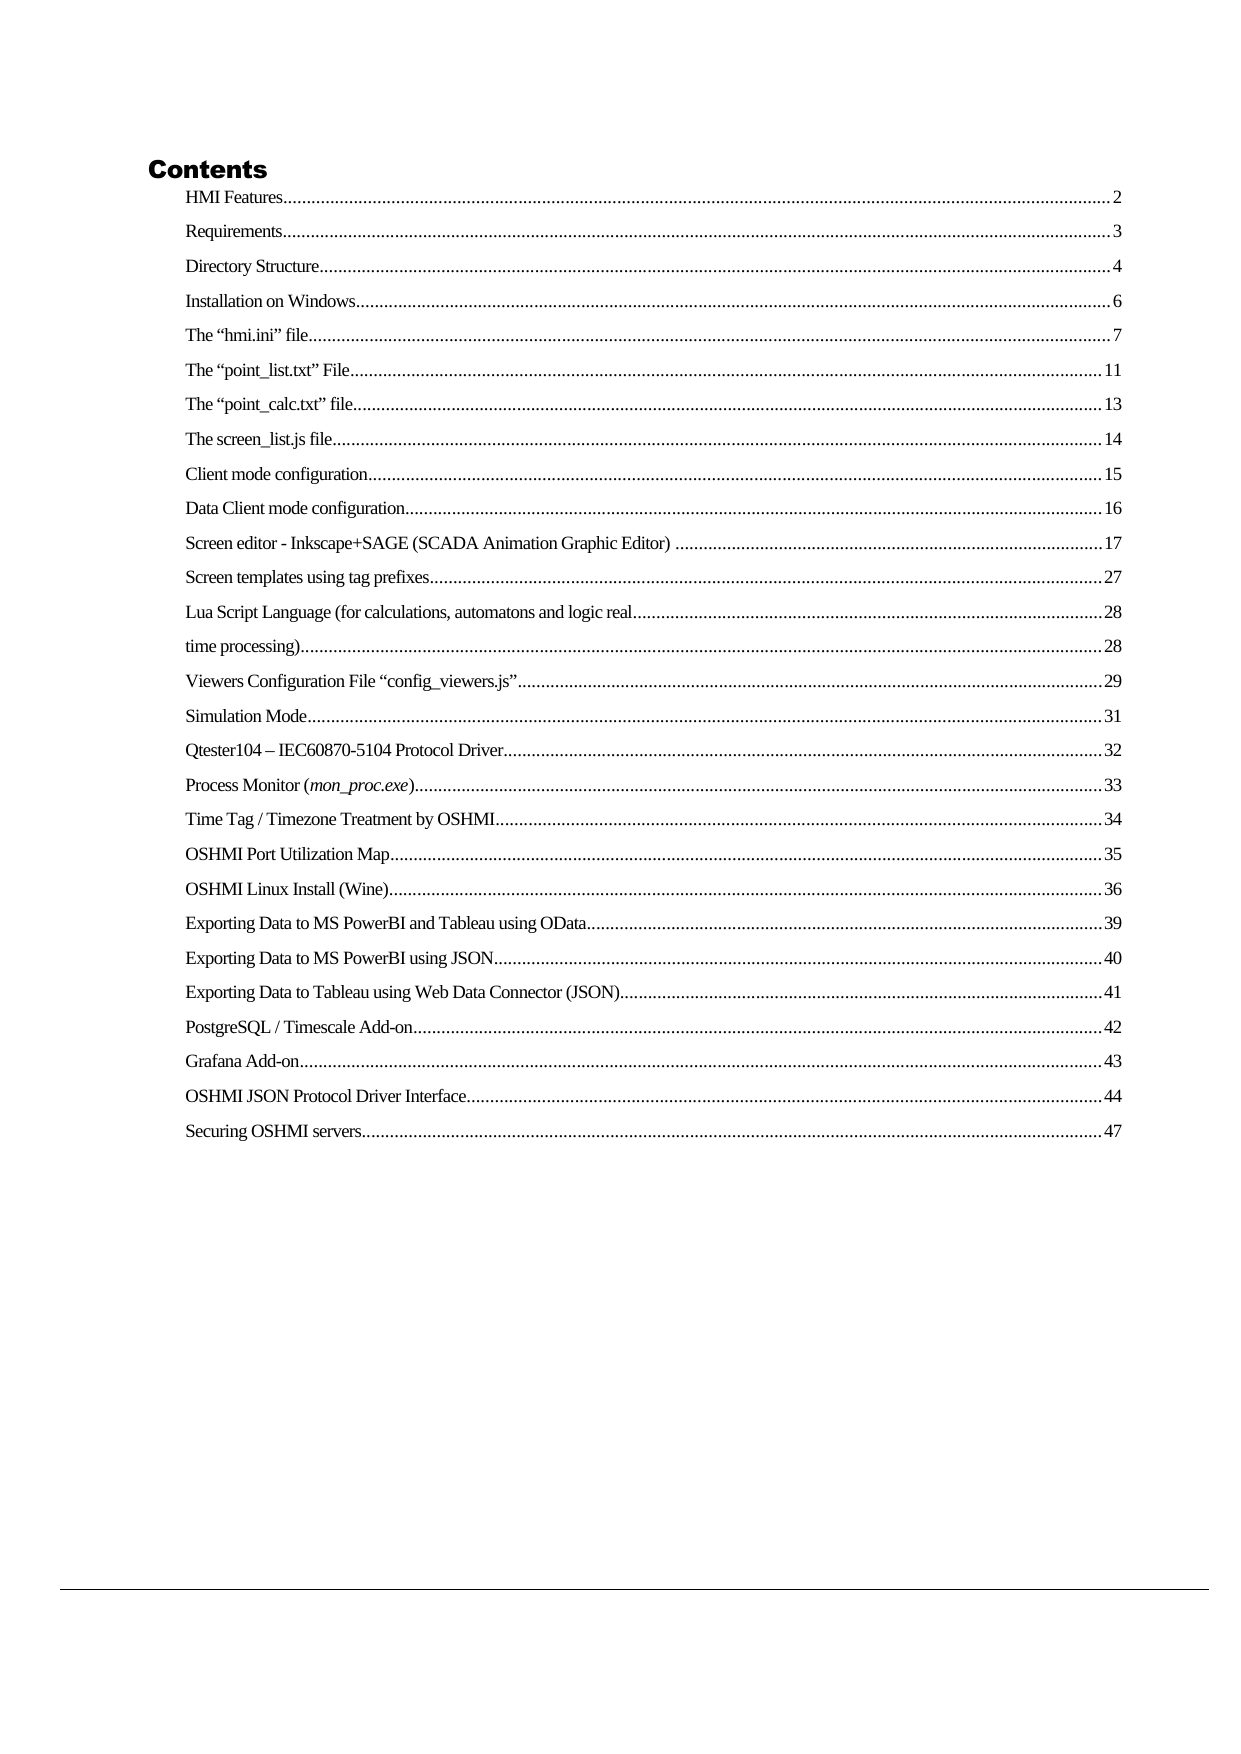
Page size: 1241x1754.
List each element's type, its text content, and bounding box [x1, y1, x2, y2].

text Simulation Mode 31 [185, 704, 1122, 726]
text Securing OSHMI servers 47 [185, 1119, 1122, 1141]
text The screen_list.js file 14 [185, 428, 1122, 449]
text Viewers Configuration File “config_viewers.js” 29 [185, 670, 1122, 692]
text Data Client mode configuration 16 [185, 497, 1122, 519]
text Screen templates using tag prefixes 27 [185, 566, 1122, 588]
text The “hmi.ini” file 7 [185, 324, 1122, 346]
text Requirements 3 [185, 220, 1122, 242]
text HMI Features 2 [185, 186, 1122, 207]
text The “point_calc.txt” file 13 [185, 393, 1122, 415]
text Exporting Data to Tableau using Web Data Connector (JSON) 41 [185, 981, 1122, 1003]
text PostgreSQL / Timescale Add-on 42 [185, 1016, 1122, 1037]
text Client mode configuration 15 [185, 462, 1122, 484]
text Process Monitor (mon_proc.exe) 33 [185, 774, 1122, 795]
text Exporting Data to MS PowerBI and Tableau using OData 39 [185, 912, 1122, 934]
text Qtester104 – IEC60870-5104 Protocol Driver 32 [185, 739, 1122, 761]
text Screen editor - Inkscape+SAGE (SCADA Animation Graphic Editor) 17 [185, 532, 1122, 553]
text Directory Structure 4 [185, 255, 1122, 277]
text Lua Script Language (for calculations, automatons and logic real 28 [185, 601, 1122, 622]
text The “point_list.txt” File 11 [185, 359, 1122, 380]
text Exporting Data to MS PowerBI using JSON 40 [185, 947, 1122, 968]
text Installation on Windows 6 [185, 289, 1122, 311]
text Grafana Add-on 43 [185, 1050, 1122, 1072]
text time processing) 28 [185, 635, 1122, 657]
text Time Tag / Timezone Treatment by OSHMI 34 [185, 808, 1122, 830]
text OSHMI JSON Protocol Driver Interface 44 [185, 1085, 1122, 1107]
text OSHMI Linux Install (Wine) 36 [185, 877, 1122, 899]
text OSHMI Port Utilization Map 35 [185, 843, 1122, 864]
subtitle Contents [148, 136, 1122, 186]
